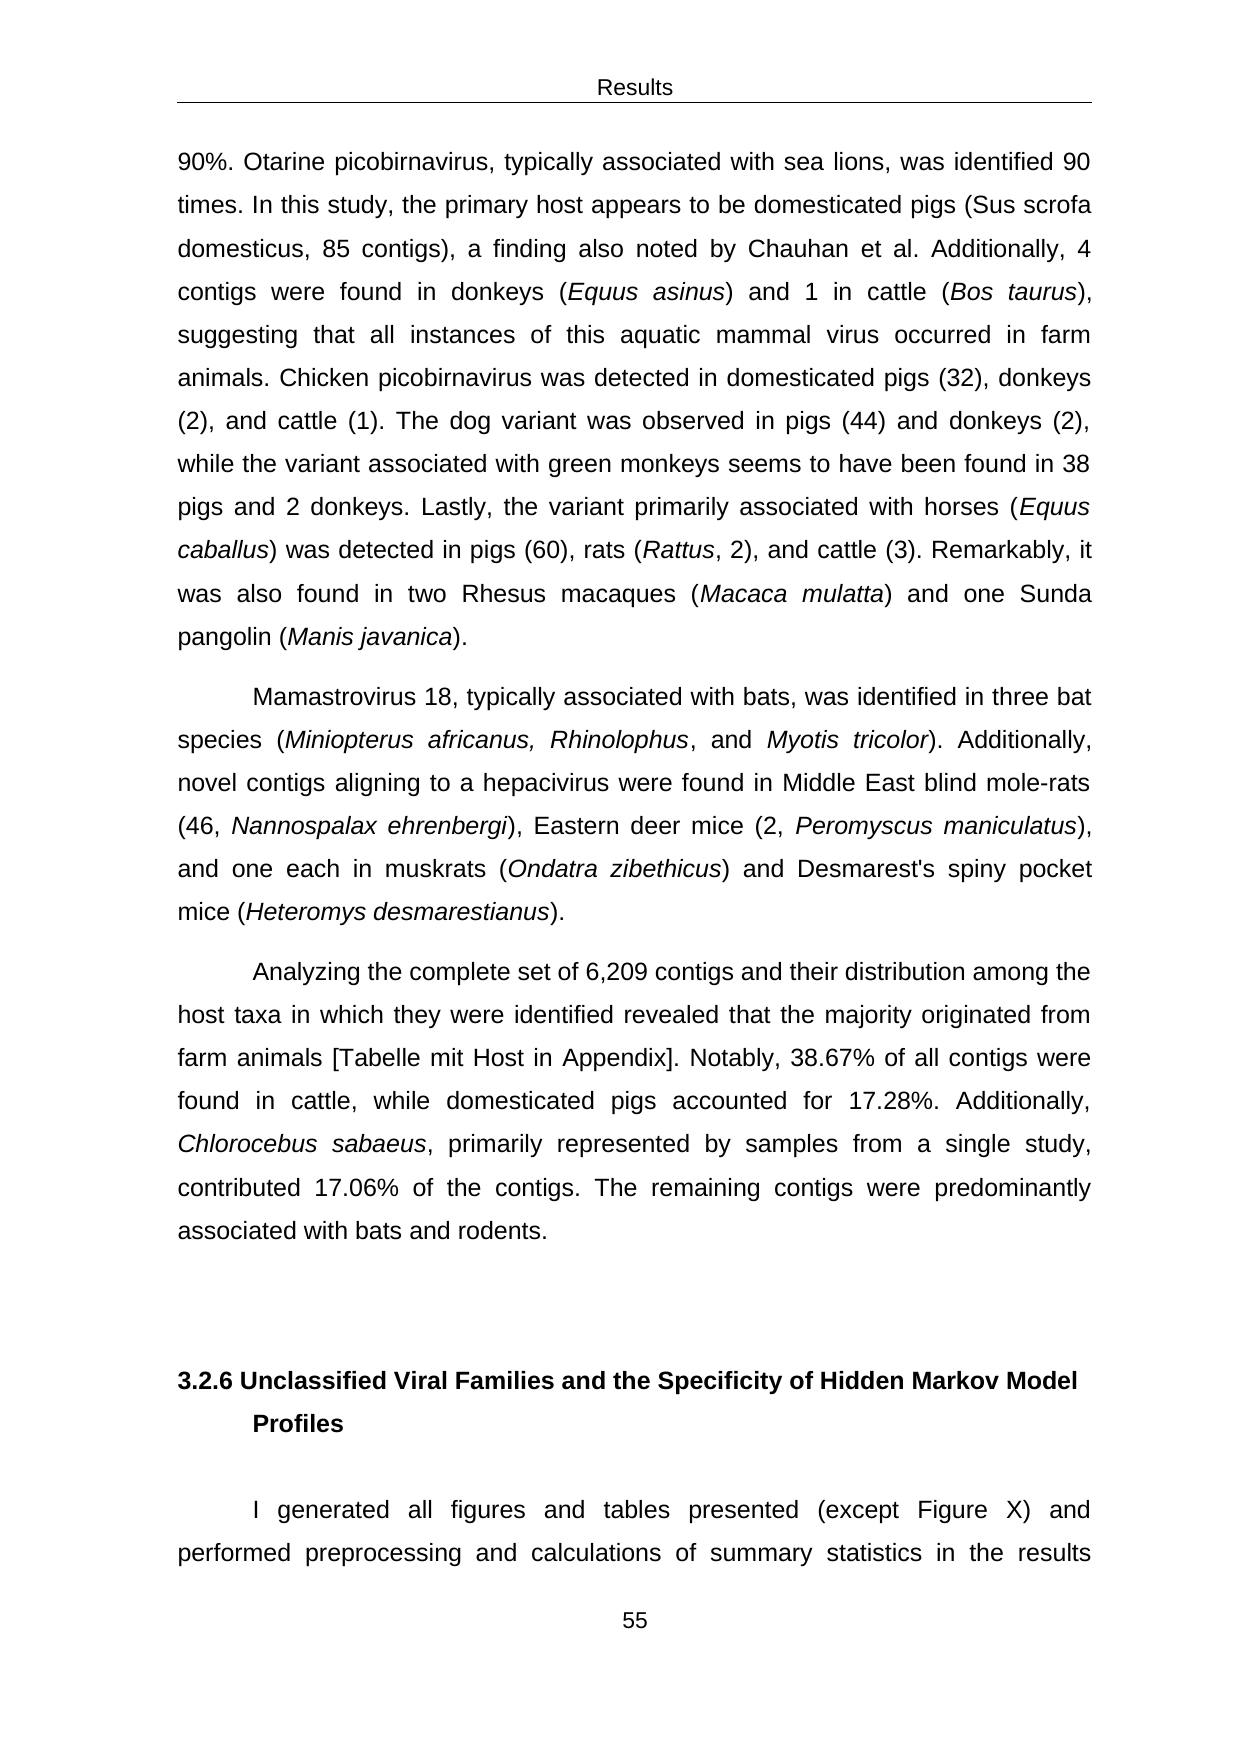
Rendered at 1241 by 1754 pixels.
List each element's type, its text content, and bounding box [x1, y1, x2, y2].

text I generated all figures and tables presented (except Figure X) and performed preprocessing and calculations of summary statistics in the results [177, 1495, 1092, 1567]
text Analyzing the complete set of 6,209 contigs and their distribution among the host taxa in which they were identified revealed that the majority originated from farm animals [Tabelle mit Host in Appendix]. Notably, 38.67% of all contigs were found in cattle, while domesticated pigs accounted for 17.28%. Additionally, Chlorocebus sabaeus, primarily represented by samples from a single study, contributed 17.06% of the contigs. The remaining contigs were predominantly associated with bats and rodents. [177, 957, 1092, 1244]
text 90%. Otarine picobirnavirus, typically associated with sea lions, was identified 90 times. In this study, the primary host appears to be domesticated pigs (Sus scrofa domesticus, 85 contigs), a finding also noted by Chauhan et al. Additionally, 4 contigs were found in donkeys (Equus asinus) and 1 in cattle (Bos taurus), suggesting that all instances of this aquatic mammal virus occurred in farm animals. Chicken picobirnavirus was detected in domesticated pigs (32), donkeys (2), and cattle (1). The dog variant was observed in pigs (44) and donkeys (2), while the variant associated with green monkeys seems to have been found in 38 pigs and 2 donkeys. Lastly, the variant primarily associated with horses (Equus caballus) was detected in pigs (60), rats (Rattus, 2), and cattle (3). Remarkably, it was also found in two Rhesus macaques (Macaca mulatta) and one Sunda pangolin (Manis javanica). [177, 147, 1092, 651]
subtitle 3.2.6 Unclassified Viral Families and the Specificity of Hidden Markov Model Profiles [177, 1366, 1092, 1438]
text Mamastrovirus 18, typically associated with bats, was identified in three bat species (Miniopterus africanus, Rhinolophus, and Myotis tricolor). Additionally, novel contigs aligning to a hepacivirus were found in Middle East blind mole-rats (46, Nannospalax ehrenbergi), Eastern deer mice (2, Peromyscus maniculatus), and one each in muskrats (Ondatra zibethicus) and Desmarest's spiny pocket mice (Heteromys desmarestianus). [177, 682, 1092, 926]
